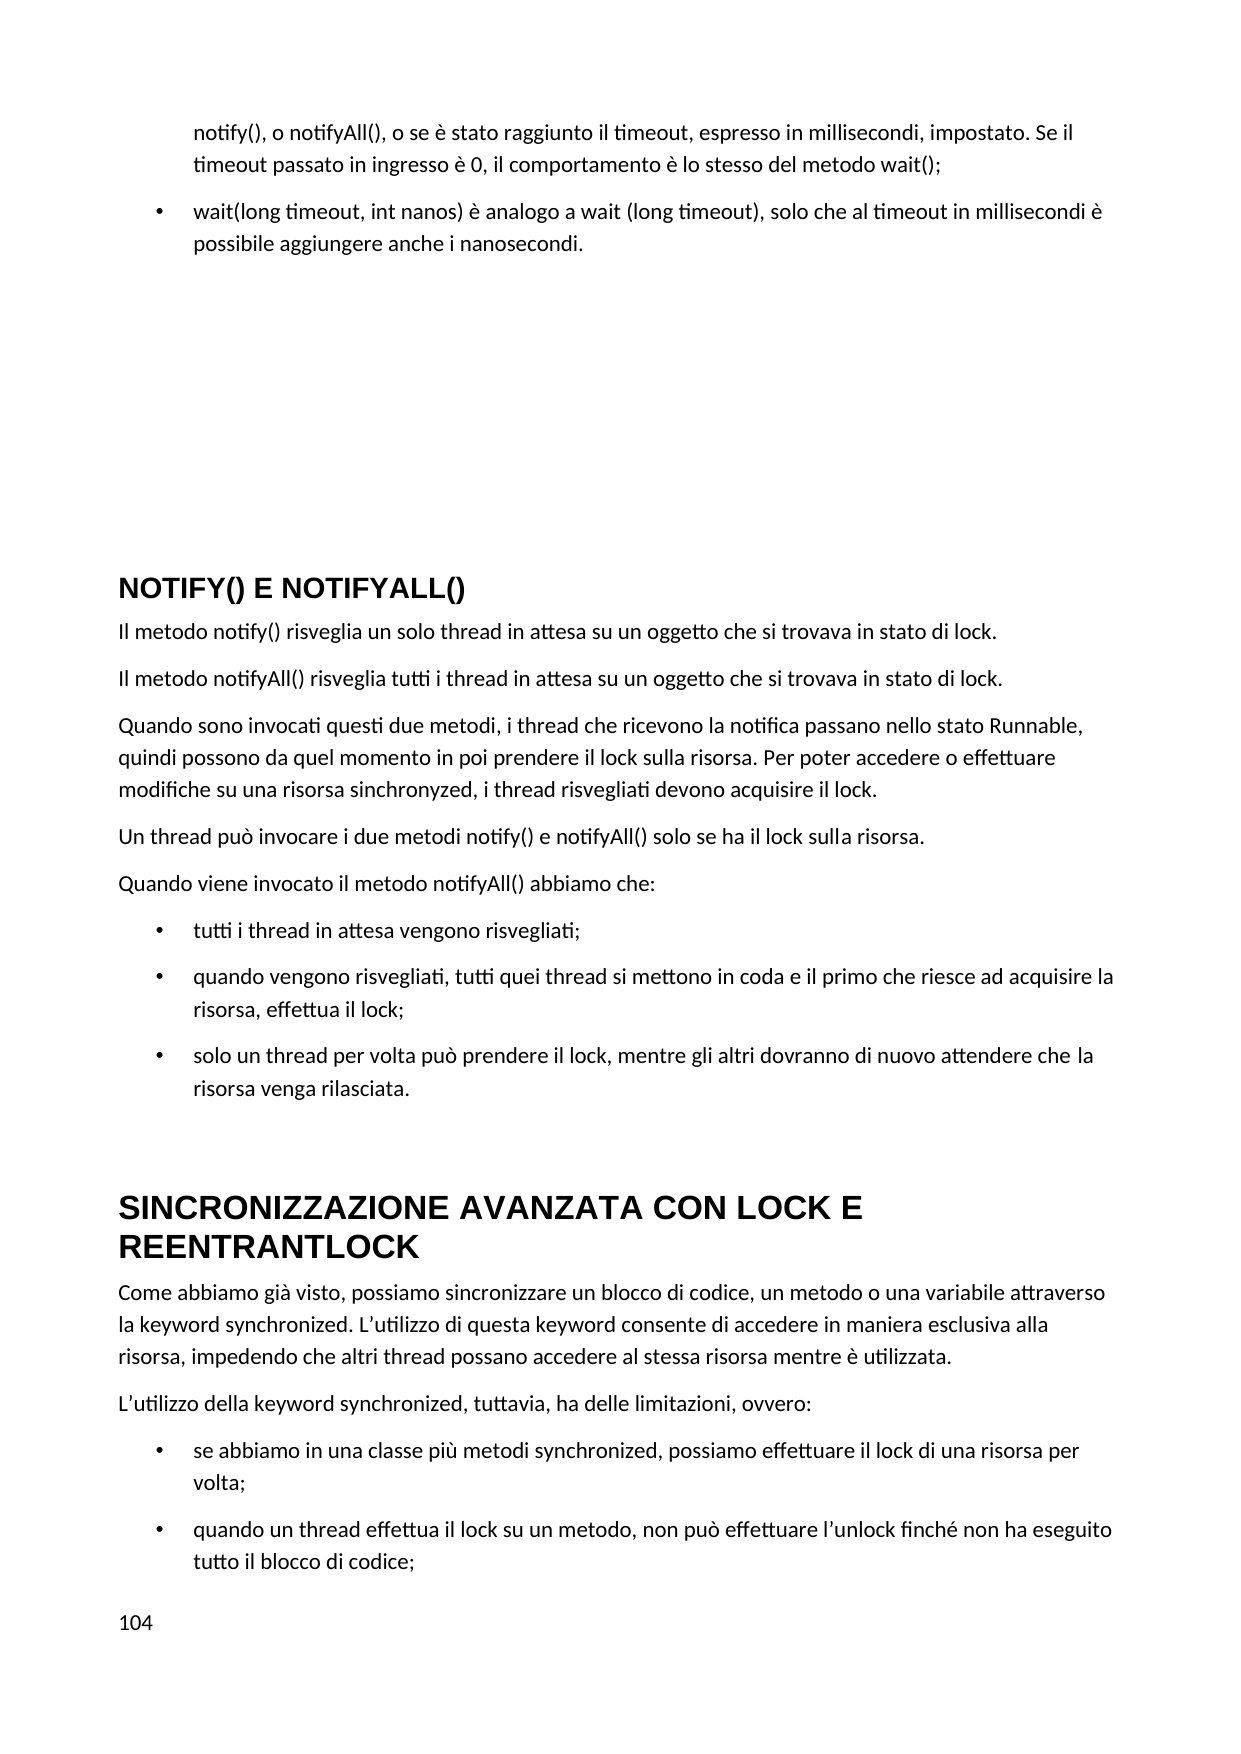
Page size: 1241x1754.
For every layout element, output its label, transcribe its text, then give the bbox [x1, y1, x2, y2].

list tutti i thread in attesa vengono risvegliati; [156, 916, 1122, 944]
list solo un thread per volta può prendere il lock, mentre gli altri dovranno di nuovo attendere che la risorsa venga rilasciata. [156, 1041, 1122, 1102]
text Come abbiamo già visto, possiamo sincronizzare un blocco di codice, un metodo o una variabile attraverso la keyword synchronized. L’utilizzo di questa keyword consente di accedere in maniera esclusiva alla risorsa, impedendo che altri thread possano accedere al stessa risorsa mentre è utilizzata. [118, 1278, 1122, 1370]
list quando un thread effettua il lock su un metodo, non può effettuare l’unlock finché non ha eseguito tutto il blocco di codice; [156, 1515, 1122, 1575]
text Quando viene invocato il metodo notifyAll() abbiamo che: [118, 869, 1122, 897]
text Un thread può invocare i due metodi notify() e notifyAll() solo se ha il lock sulla risorsa. [118, 822, 1122, 850]
text Il metodo notifyAll() risveglia tutti i thread in attesa su un oggetto che si trovava in stato di lock. [118, 664, 1122, 692]
list notify(), o notifyAll(), o se è stato raggiunto il timeout, espresso in millisecondi, impostato. Se il timeout passato in ingresso è 0, il comportamento è lo stesso del metodo wait(); [156, 118, 1122, 178]
list se abbiamo in una classe più metodi synchronized, possiamo effettuare il lock di una risorsa per volta; [156, 1436, 1122, 1496]
list wait(long timeout, int nanos) è analogo a wait (long timeout), solo che al timeout in millisecondi è possibile aggiungere anche i nanosecondi. [156, 197, 1122, 257]
subtitle SINCRONIZZAZIONE AVANZATA CON LOCK E REENTRANTLOCK [118, 1188, 1122, 1265]
text Il metodo notify() risveglia un solo thread in attesa su un oggetto che si trovava in stato di lock. [118, 617, 1122, 646]
text L’utilizzo della keyword synchronized, tuttavia, ha delle limitazioni, ovvero: [118, 1389, 1122, 1417]
list quando vengono risvegliati, tutti quei thread si mettono in coda e il primo che riesce ad acquisire la risorsa, effettua il lock; [156, 962, 1122, 1023]
text Quando sono invocati questi due metodi, i thread che ricevono la notifica passano nello stato Runnable, quindi possono da quel momento in poi prendere il lock sulla risorsa. Per poter accedere o effettuare modifiche su una risorsa sinchronyzed, i thread risvegliati devono acquisire il lock. [118, 711, 1122, 803]
subtitle NOTIFY() E NOTIFYALL() [118, 571, 1122, 605]
